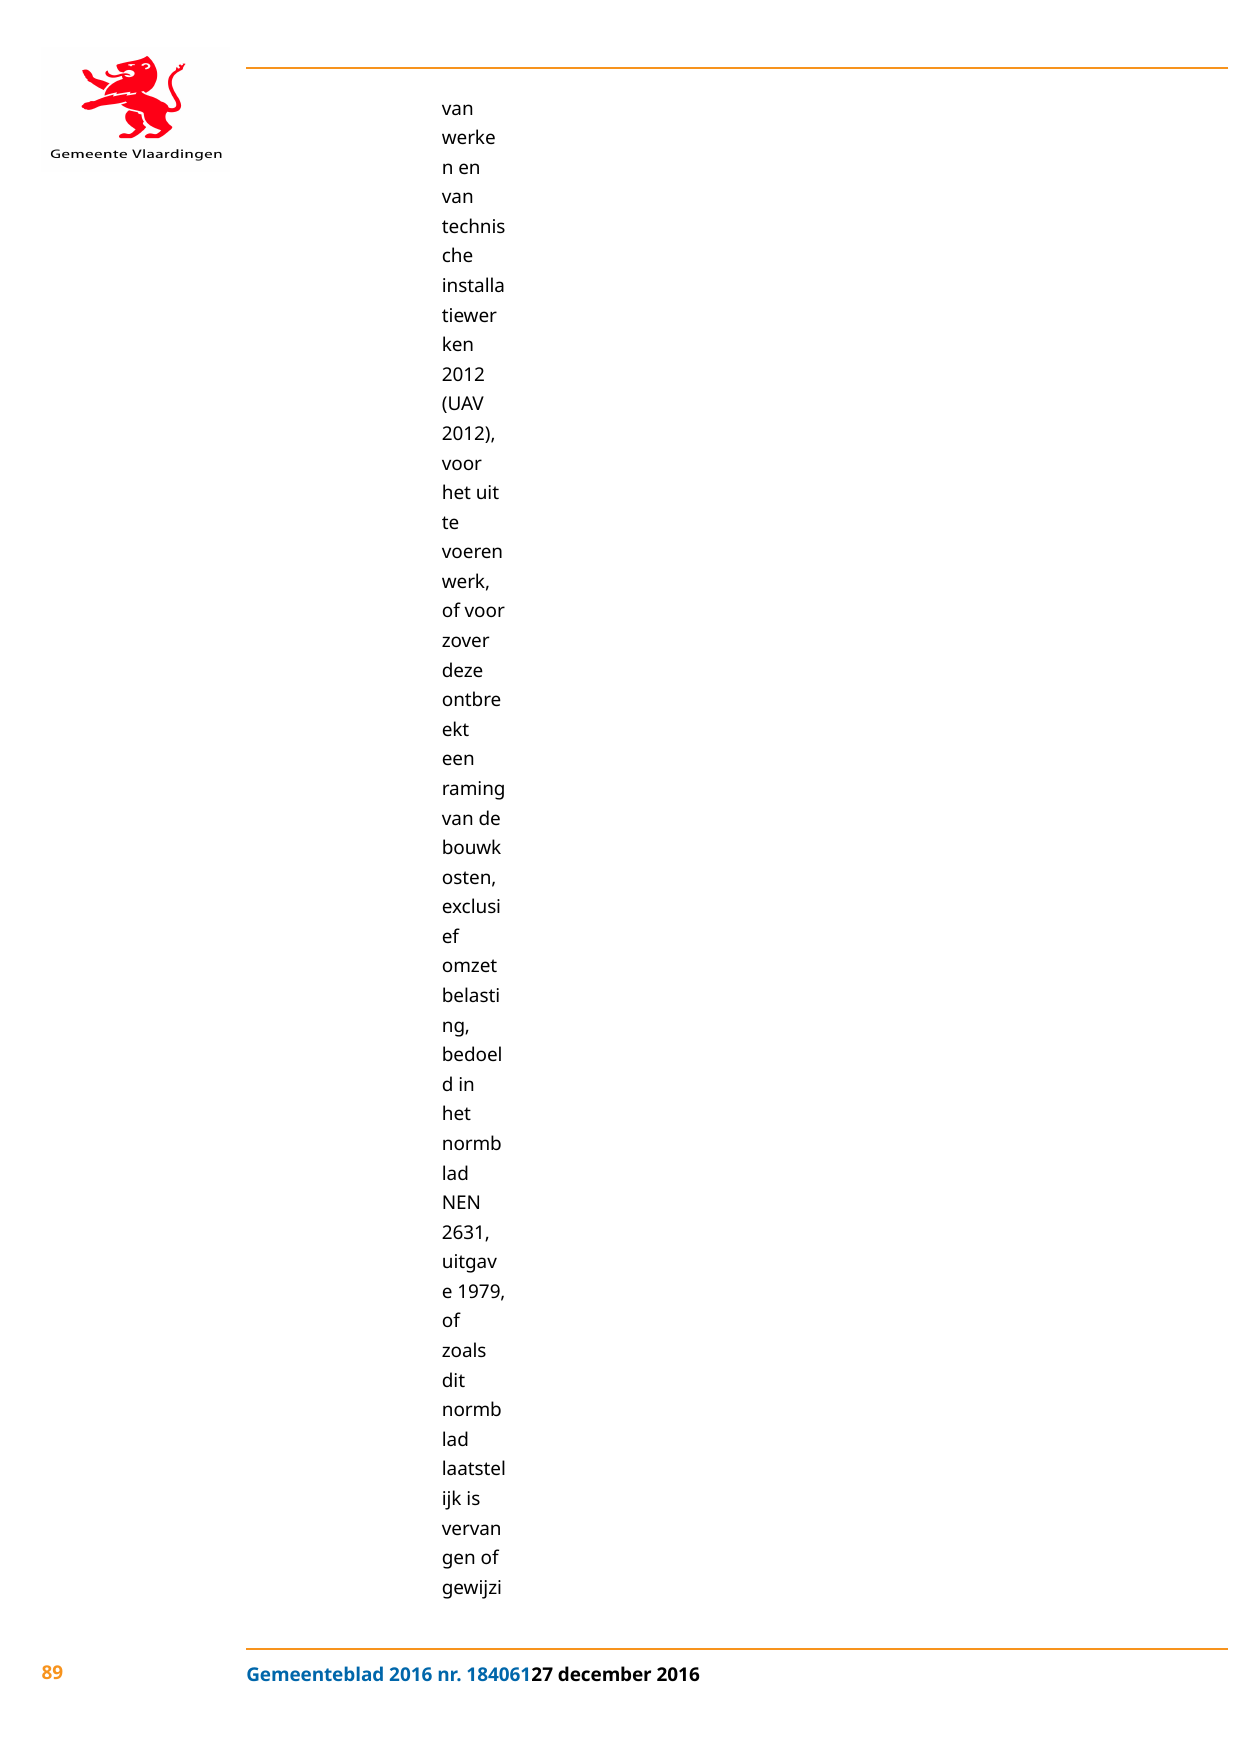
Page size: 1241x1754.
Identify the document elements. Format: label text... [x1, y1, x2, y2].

table_cell [377, 95, 442, 1600]
table_cell van werken en van technische installatiewerken 2012 (UAV 2012), voor het uit te voeren werk, of voor zover deze ontbreekt een raming van de bouwkosten, exclusief omzetbelasting, bedoeld in het normblad NEN 2631, uitgave 1979, of zoals dit normblad laatstelijk is vervangen of gewijzi [442, 95, 506, 1600]
table_cell [506, 95, 571, 1600]
table_cell [635, 95, 700, 1600]
table_cell [248, 95, 312, 1600]
table_cell [313, 95, 377, 1600]
table_cell [571, 95, 635, 1600]
picture [41, 47, 231, 172]
